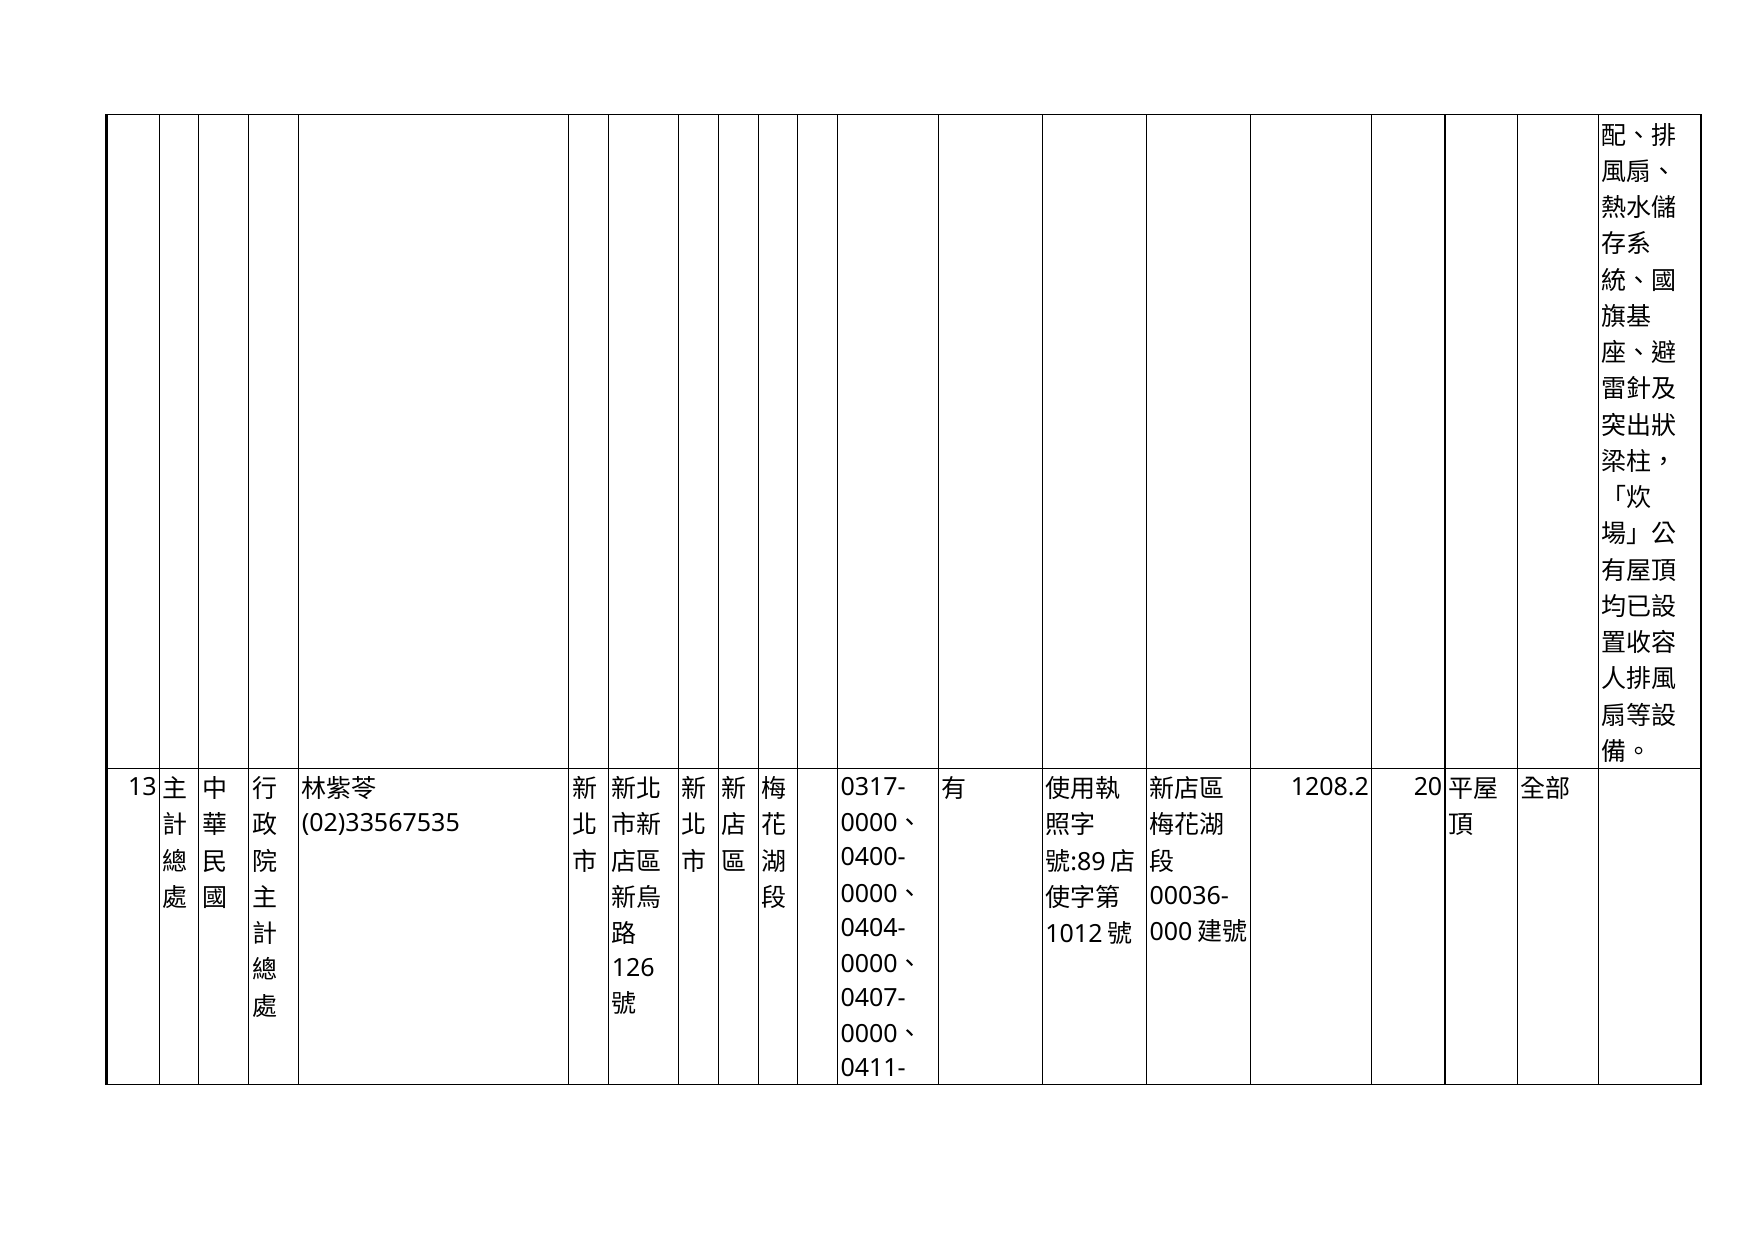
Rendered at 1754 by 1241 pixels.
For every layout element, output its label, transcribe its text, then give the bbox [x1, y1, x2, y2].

table_cell 新北市新店區新烏路126號 [609, 769, 678, 1084]
table_cell [199, 115, 248, 768]
table_cell 中華民國 [199, 769, 248, 1084]
table_cell [1043, 115, 1146, 768]
table_cell [798, 115, 837, 768]
table_cell 0317-0000、0400-0000、0404-0000、0407-0000、0411- [838, 769, 938, 1084]
table_cell [679, 115, 718, 768]
table_cell 配、排風扇、熱水儲存系統、國旗基座、避雷針及突出狀梁柱，「炊場」公有屋頂均已設置收容人排風扇等設備。 [1599, 115, 1700, 768]
table_cell 全部 [1518, 769, 1598, 1084]
table_cell 新店區 [719, 769, 758, 1084]
table_cell 新北市 [569, 769, 608, 1084]
table_cell 有 [939, 769, 1042, 1084]
table_cell [1446, 115, 1517, 768]
table_cell [838, 115, 938, 768]
table_cell [719, 115, 758, 768]
table_cell 主計總處 [160, 769, 198, 1084]
table_cell 20 [1372, 769, 1444, 1084]
table_cell 1208.2 [1251, 769, 1371, 1084]
table_cell [609, 115, 678, 768]
table_cell [1518, 115, 1598, 768]
table_cell [1147, 115, 1250, 768]
table_cell 行政院主計總處 [249, 769, 298, 1084]
table_cell [939, 115, 1042, 768]
table_cell [798, 769, 837, 1084]
table_cell [299, 115, 568, 768]
table_cell 梅花湖段 [759, 769, 797, 1084]
table_cell [160, 115, 198, 768]
table_cell 13 [108, 769, 159, 1084]
table_cell [249, 115, 298, 768]
table_cell 新店區梅花湖段 00036-000建號 [1147, 769, 1250, 1084]
table_cell [1251, 115, 1371, 768]
table_cell [569, 115, 608, 768]
table_cell 林紫苓 (02)33567535 [299, 769, 568, 1084]
table_cell [759, 115, 797, 768]
table_cell [1372, 115, 1444, 768]
table_cell 新北市 [679, 769, 718, 1084]
table_cell [1599, 769, 1700, 1084]
table_cell [108, 115, 159, 768]
table_cell 使用執照字號:89店使字第1012號 [1043, 769, 1146, 1084]
table_cell 平屋頂 [1446, 769, 1517, 1084]
